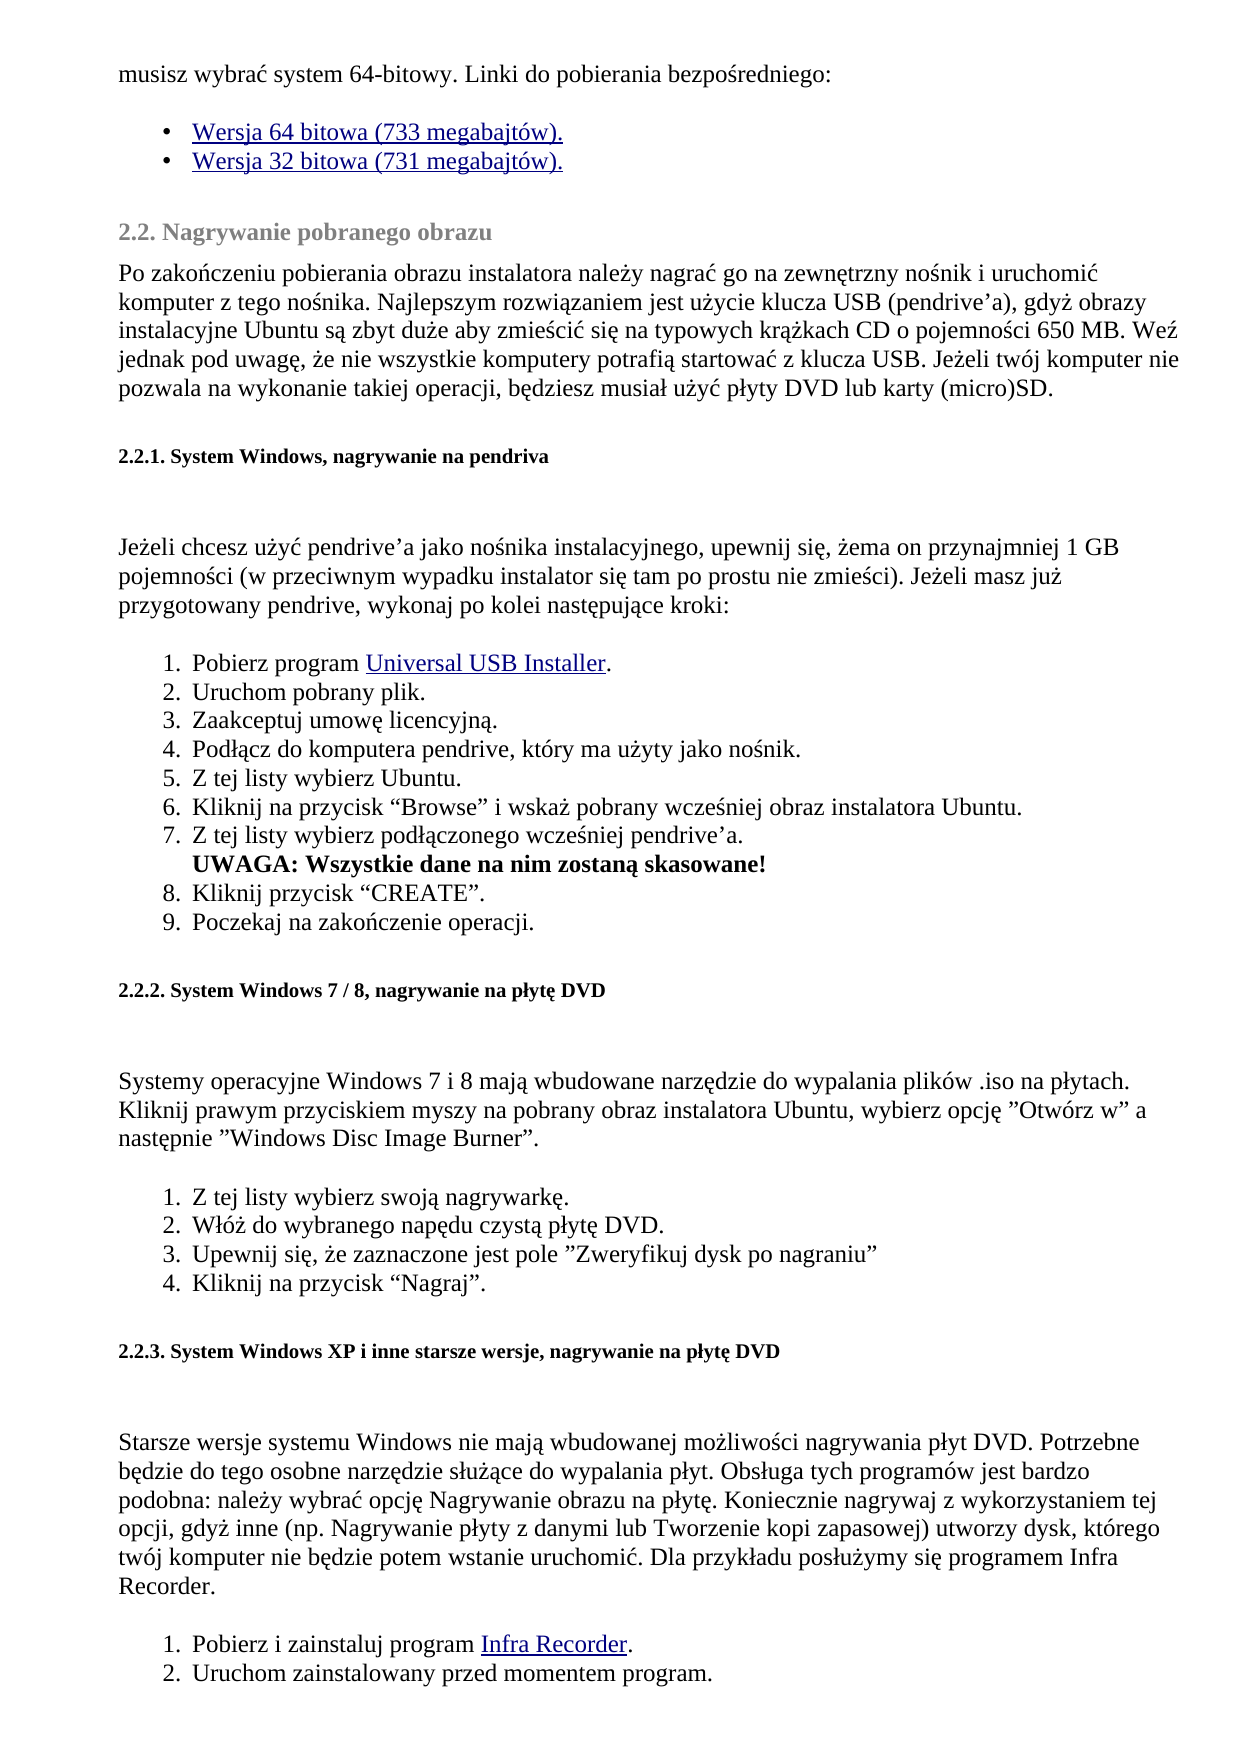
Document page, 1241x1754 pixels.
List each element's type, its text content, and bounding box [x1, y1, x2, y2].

list Poczekaj na zakończenie operacji. [162, 907, 1181, 936]
list Kliknij na przycisk “Nagraj”. [162, 1268, 1181, 1297]
subtitle 2.2. Nagrywanie pobranego obrazu [118, 217, 1181, 246]
subtitle 2.2.2. System Windows 7 / 8, nagrywanie na płytę DVD [118, 977, 1181, 1002]
list Wersja 64 bitowa (733 megabajtów). [162, 117, 1181, 146]
list Kliknij przycisk “CREATE”. [162, 878, 1181, 907]
text Starsze wersje systemu Windows nie mają wbudowanej możliwości nagrywania płyt DVD. Potrzebne będzie do tego osobne narzędzie służące do wypalania płyt. Obsługa tych programów jest bardzo podobna: należy wybrać opcję Nagrywanie obrazu na płytę. Koniecznie nagrywaj z wykorzystaniem tej opcji, gdyż inne (np. Nagrywanie płyty z danymi lub Tworzenie kopi zapasowej) utworzy dysk, którego twój komputer nie będzie potem wstanie uruchomić. Dla przykładu posłużymy się programem Infra Recorder. [118, 1427, 1181, 1600]
list Kliknij na przycisk “Browse” i wskaż pobrany wcześniej obraz instalatora Ubuntu. [162, 792, 1181, 821]
list Zaakceptuj umowę licencyjną. [162, 706, 1181, 734]
text Systemy operacyjne Windows 7 i 8 mają wbudowane narzędzie do wypalania plików .iso na płytach. Kliknij prawym przyciskiem myszy na pobrany obraz instalatora Ubuntu, wybierz opcję ”Otwórz w” a następnie ”Windows Disc Image Burner”. [118, 1066, 1181, 1152]
list Pobierz program Universal USB Installer. [162, 648, 1181, 677]
list Włóż do wybranego napędu czystą płytę DVD. [162, 1211, 1181, 1239]
list Z tej listy wybierz Ubuntu. [162, 763, 1181, 792]
text Jeżeli chcesz użyć pendrive’a jako nośnika instalacyjnego, upewnij się, żema on przynajmniej 1 GB pojemności (w przeciwnym wypadku instalator się tam po prostu nie zmieści). Jeżeli masz już przygotowany pendrive, wykonaj po kolei następujące kroki: [118, 532, 1181, 618]
list Uruchom pobrany plik. [162, 677, 1181, 706]
list Uruchom zainstalowany przed momentem program. [162, 1658, 1181, 1687]
list Podłącz do komputera pendrive, który ma użyty jako nośnik. [162, 734, 1181, 763]
list Upewnij się, że zaznaczone jest pole ”Zweryfikuj dysk po nagraniu” [162, 1239, 1181, 1268]
text musisz wybrać system 64-bitowy. Linki do pobierania bezpośredniego: [118, 59, 1181, 88]
list Z tej listy wybierz podłączonego wcześniej pendrive’a. UWAGA: Wszystkie dane na nim zostaną skasowane! [162, 821, 1181, 878]
subtitle 2.2.1. System Windows, nagrywanie na pendriva [118, 444, 1181, 468]
list Z tej listy wybierz swoją nagrywarkę. [162, 1182, 1181, 1211]
list Pobierz i zainstaluj program Infra Recorder. [162, 1629, 1181, 1658]
subtitle 2.2.3. System Windows XP i inne starsze wersje, nagrywanie na płytę DVD [118, 1339, 1181, 1363]
list Wersja 32 bitowa (731 megabajtów). [162, 146, 1181, 175]
text Po zakończeniu pobierania obrazu instalatora należy nagrać go na zewnętrzny nośnik i uruchomić komputer z tego nośnika. Najlepszym rozwiązaniem jest użycie klucza USB (pendrive’a), gdyż obrazy instalacyjne Ubuntu są zbyt duże aby zmieścić się na typowych krążkach CD o pojemności 650 MB. Weź jednak pod uwagę, że nie wszystkie komputery potrafią startować z klucza USB. Jeżeli twój komputer nie pozwala na wykonanie takiej operacji, będziesz musiał użyć płyty DVD lub karty (micro)SD. [118, 258, 1181, 402]
